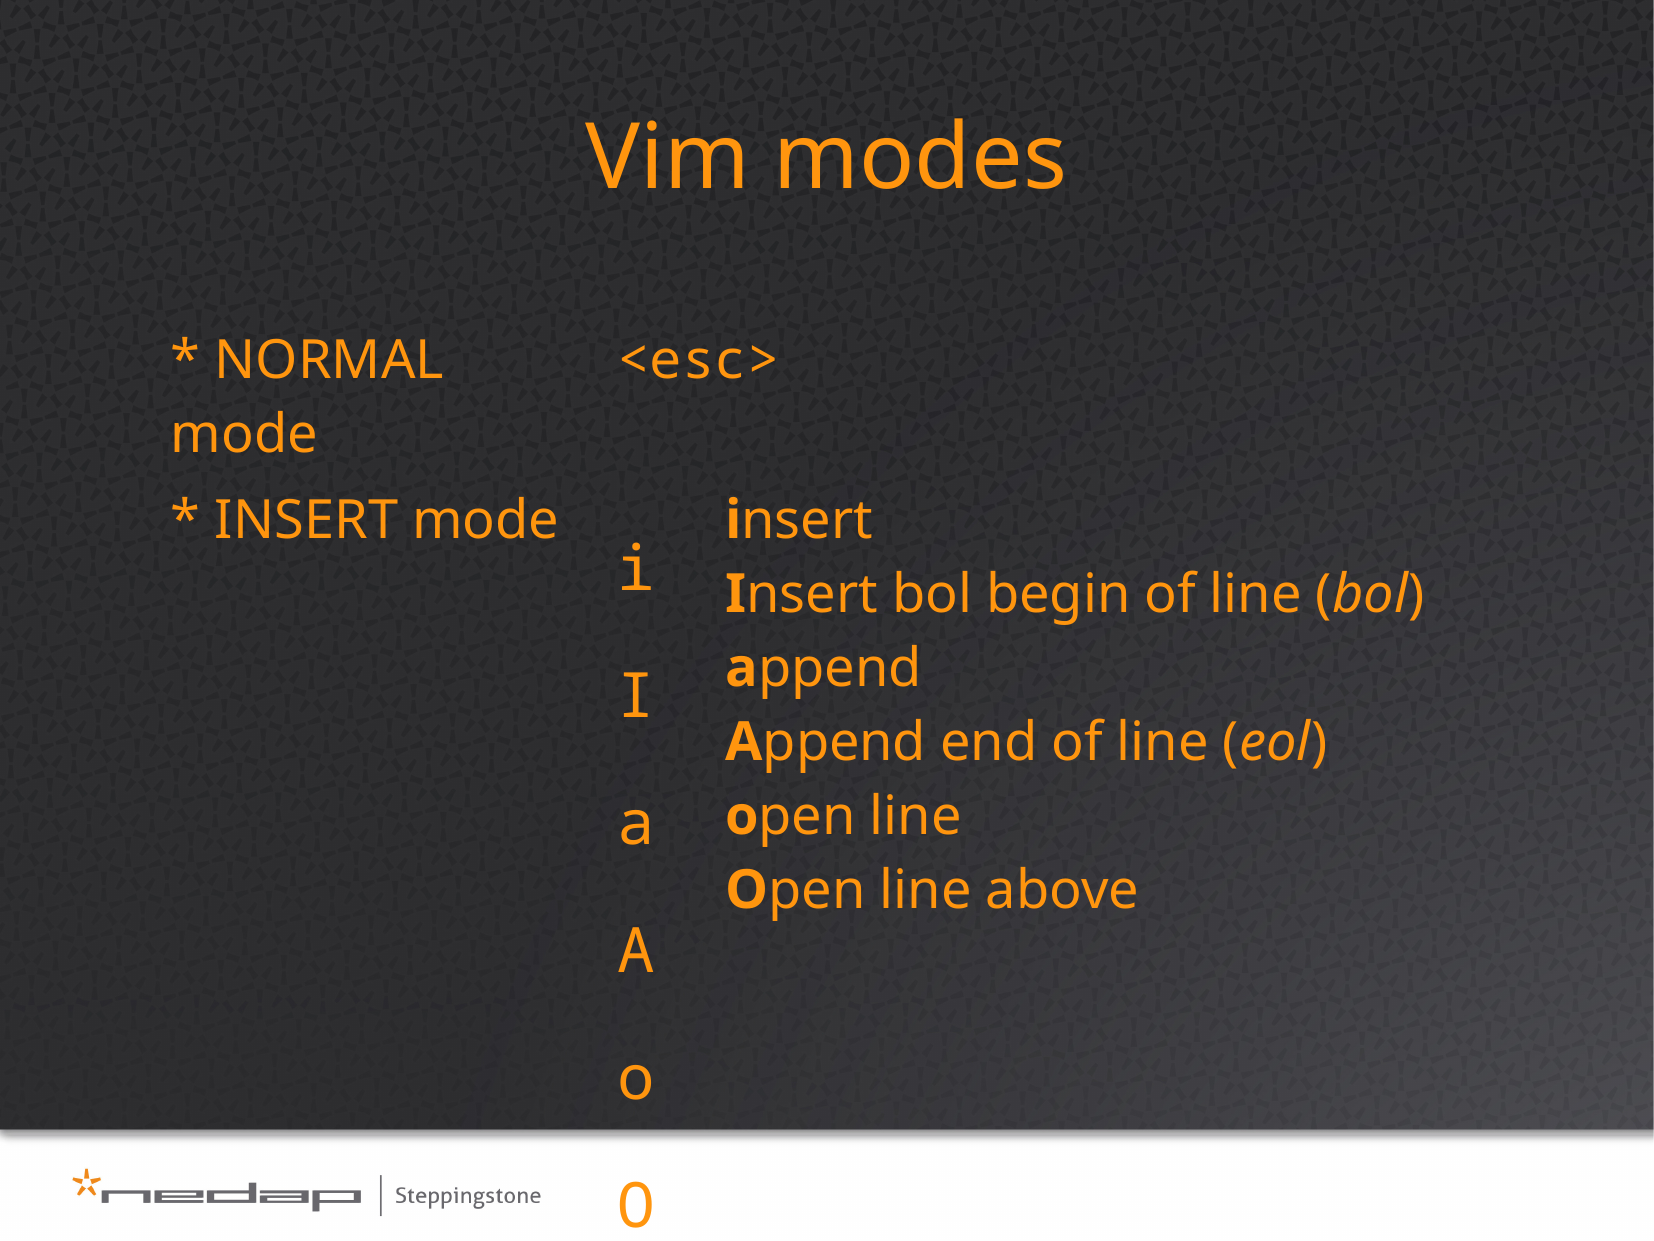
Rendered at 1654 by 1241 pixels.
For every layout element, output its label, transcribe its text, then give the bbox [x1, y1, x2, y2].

title Vim modes [82, 49, 1571, 257]
table_cell i I a A o O [612, 475, 719, 1241]
table_header * NORMAL mode [165, 315, 612, 475]
table_cell * INSERT mode [165, 475, 612, 1241]
picture [0, 0, 1654, 1241]
table_header [612, 315, 1587, 475]
table_cell insert Insert bol begin of line (bol) append Append end of line (eol) open line Open line above [719, 475, 1587, 1241]
